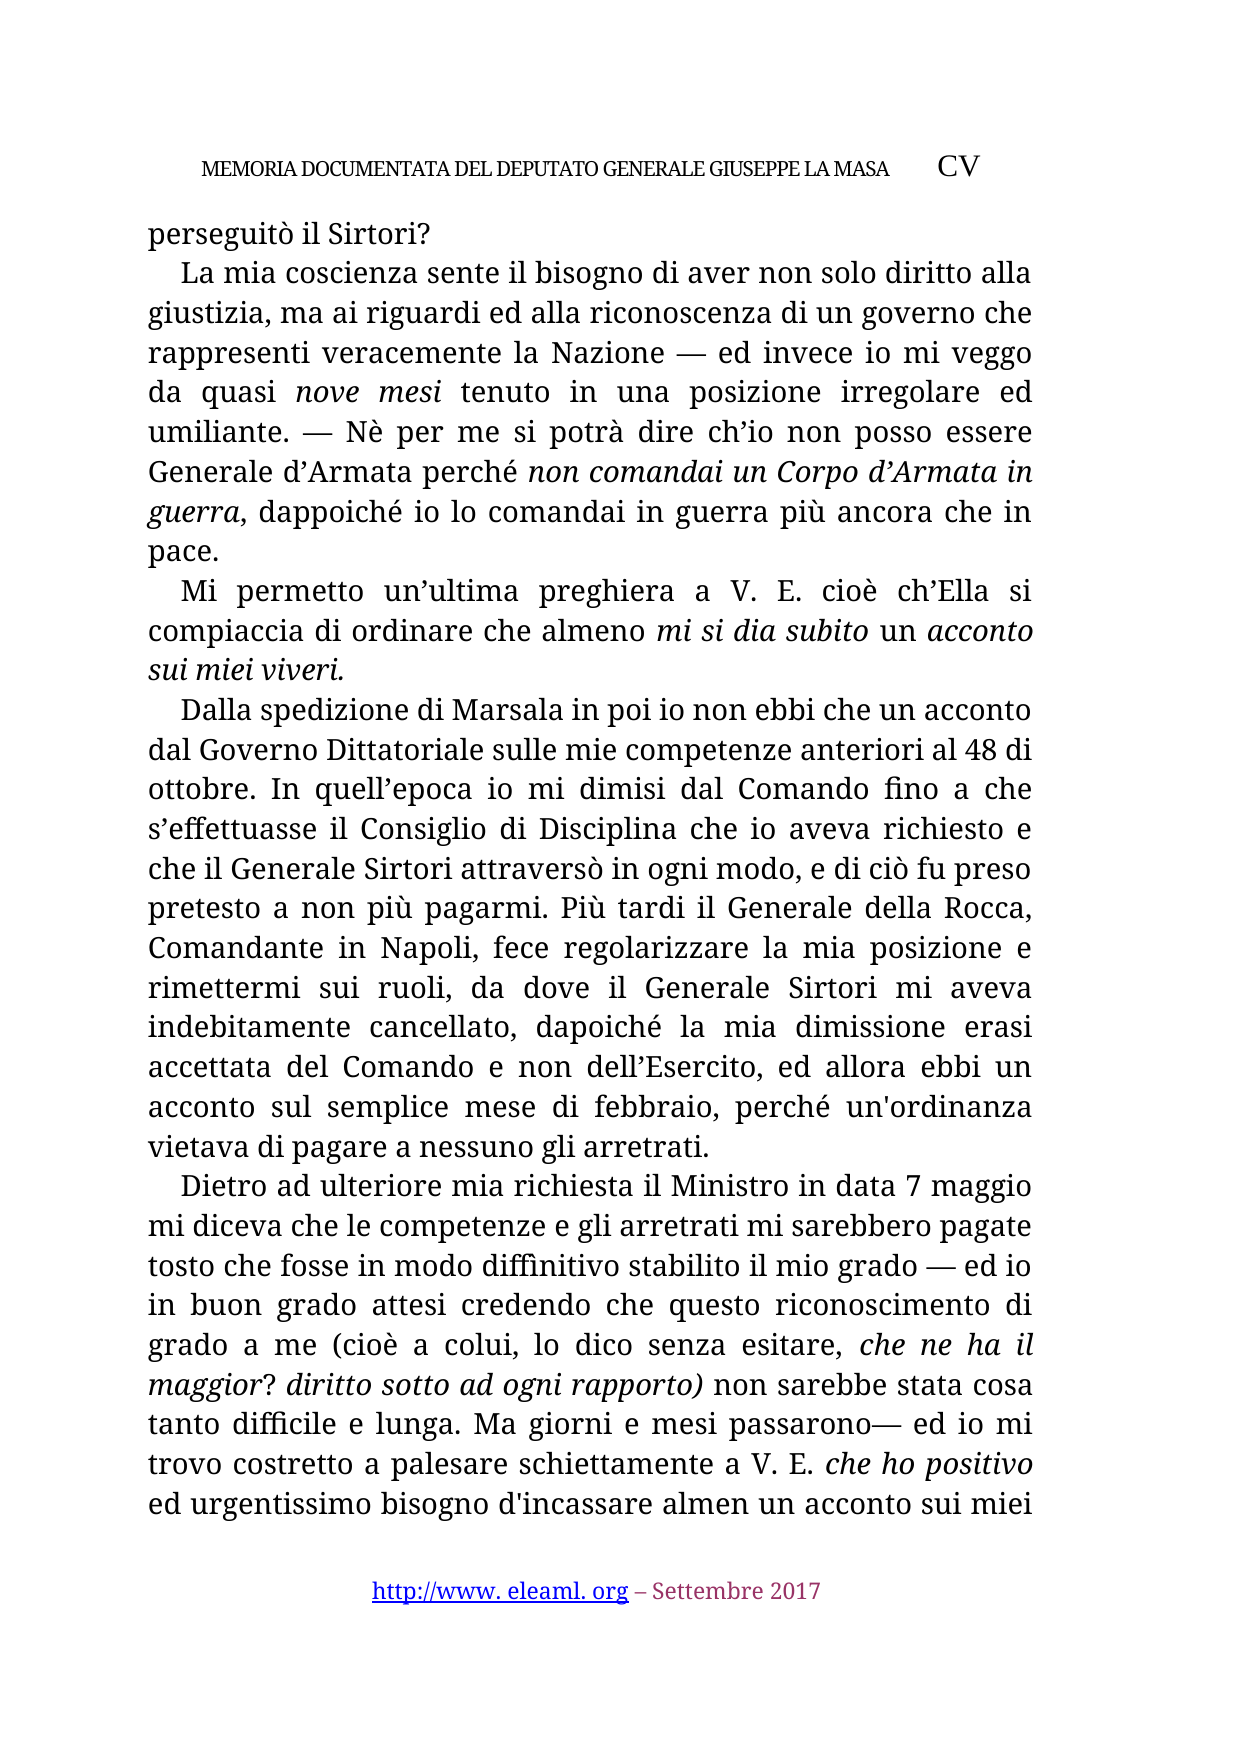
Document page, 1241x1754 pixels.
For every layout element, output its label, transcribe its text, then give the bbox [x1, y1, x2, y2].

text perseguitò il Sirtori? [148, 213, 1033, 253]
text Mi permetto un’ultima preghiera a V. E. cioè ch’Ella si compiaccia di ordinare che almeno mi si dia subito un acconto sui miei viveri. [148, 570, 1033, 689]
text La mia coscienza sente il bisogno di aver non solo diritto alla giustizia, ma ai riguardi ed alla riconoscenza di un governo che rappresenti veracemente la Nazione — ed invece io mi veggo da quasi nove mesi tenuto in una posizione irregolare ed umiliante. — Nè per me si potrà dire ch’io non posso essere Generale d’Armata perché non comandai un Corpo d’Armata in guerra, dappoiché io lo comandai in guerra più ancora che in pace. [148, 253, 1033, 570]
text Dalla spedizione di Marsala in poi io non ebbi che un acconto dal Governo Dittatoriale sulle mie competenze anteriori al 48 di ottobre. In quell’epoca io mi dimisi dal Comando fino a che s’effettuasse il Consiglio di Disciplina che io aveva richiesto e che il Generale Sirtori attraversò in ogni modo, e di ciò fu preso pretesto a non più pagarmi. Più tardi il Generale della Rocca, Comandante in Napoli, fece regolarizzare la mia posizione e rimettermi sui ruoli, da dove il Generale Sirtori mi aveva indebitamente cancellato, dapoiché la mia dimissione erasi accettata del Comando e non dell’Esercito, ed allora ebbi un acconto sul semplice mese di febbraio, perché un'ordinanza vietava di pagare a nessuno gli arretrati. [148, 689, 1033, 1166]
text Dietro ad ulteriore mia richiesta il Ministro in data 7 maggio mi diceva che le competenze e gli arretrati mi sarebbero pagate tosto che fosse in modo diffìnitivo stabilito il mio grado — ed io in buon grado attesi credendo che questo riconoscimento di grado a me (cioè a colui, lo dico senza esitare, che ne ha il maggior? diritto sotto ad ogni rapporto) non sarebbe stata cosa tanto difficile e lunga. Ma giorni e mesi passarono— ed io mi trovo costretto a palesare schiettamente a V. E. che ho positivo ed urgentissimo bisogno d'incassare almen un acconto sui miei [148, 1166, 1033, 1523]
